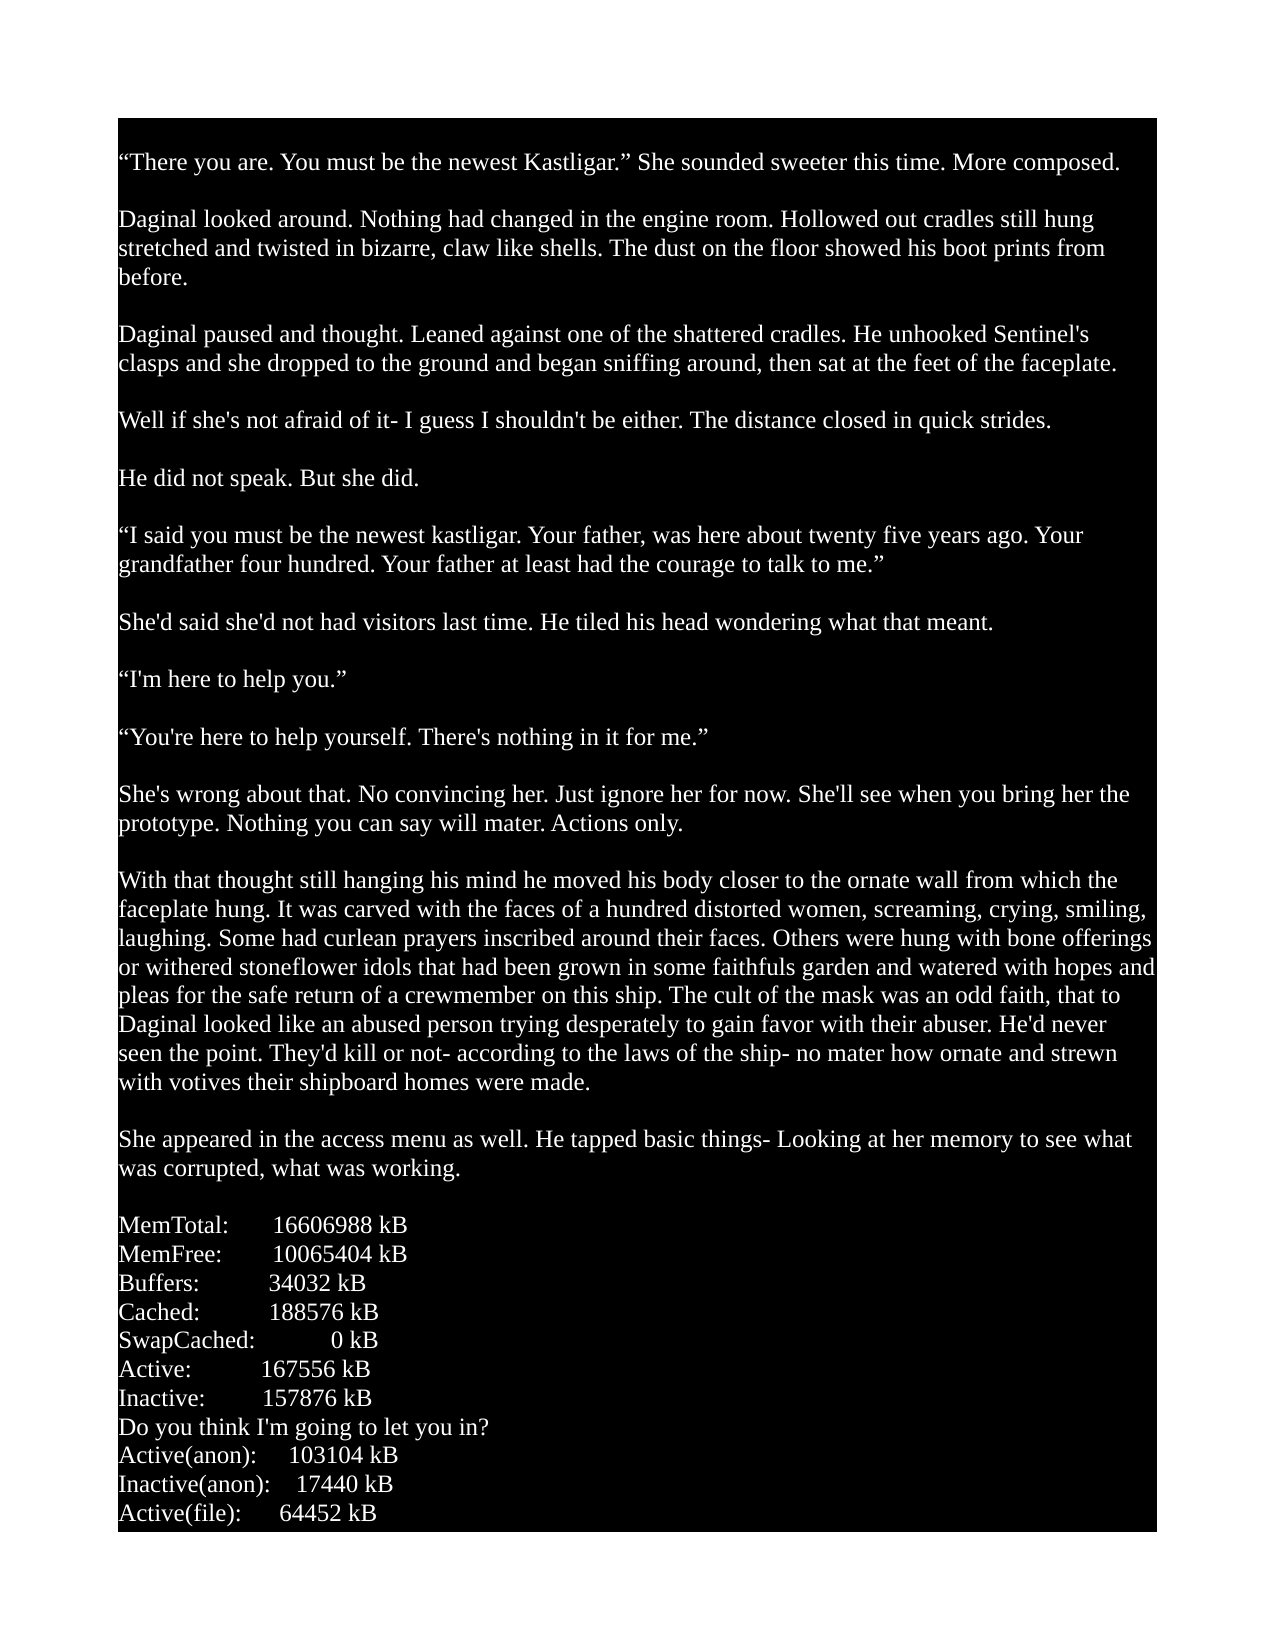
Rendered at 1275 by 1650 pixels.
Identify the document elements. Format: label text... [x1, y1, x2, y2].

text Active(file): 64452 kB [118, 1498, 1157, 1527]
text Active(anon): 103104 kB [118, 1441, 1157, 1469]
text SwapCached: 0 kB [118, 1326, 1157, 1354]
text “I'm here to help you.” “You're here to help yourself. There's nothing in it for me.” She's wrong about that. No convincing her. Just ignore her for now. She'll see when you bring her the prototype. Nothing you can say will mater. Actions only. With that thought still hanging his mind he moved his body closer to the ornate wall from which the faceplate hung. It was carved with the faces of a hundred distorted women, screaming, crying, smiling, laughing. Some had curlean prayers inscribed around their faces. Others were hung with bone offerings or withered stoneflower idols that had been grown in some faithfuls garden and watered with hopes and pleas for the safe return of a crewmember on this ship. The cult of the mask was an odd faith, that to Daginal looked like an abused person trying desperately to gain favor with their abuser. He'd never seen the point. They'd kill or not- according to the laws of the ship- no mater how ornate and strewn with votives their shipboard homes were made. She appeared in the access menu as well. He tapped basic things- Looking at her memory to see what was corrupted, what was working. MemTotal: 16606988 kB [118, 664, 1157, 1239]
text Cached: 188576 kB [118, 1297, 1157, 1326]
text “There you are. You must be the newest Kastligar.” She sounded sweeter this time. More composed. Daginal looked around. Nothing had changed in the engine room. Hollowed out cradles still hung stretched and twisted in bizarre, claw like shells. The dust on the floor showed his boot prints from before. Daginal paused and thought. Leaned against one of the shattered cradles. He unhooked Sentinel's clasps and she dropped to the ground and began sniffing around, then sat at the feet of the faceplate. Well if she's not afraid of it- I guess I shouldn't be either. The distance closed in quick strides. He did not speak. But she did. “I said you must be the newest kastligar. Your father, was here about twenty five years ago. Your grandfather four hundred. Your father at least had the courage to talk to me.” [118, 147, 1157, 578]
text Inactive: 157876 kB Do you think I'm going to let you in? [118, 1383, 1157, 1441]
text Active: 167556 kB [118, 1354, 1157, 1383]
text Inactive(anon): 17440 kB [118, 1469, 1157, 1498]
text Buffers: 34032 kB [118, 1268, 1157, 1297]
text She'd said she'd not had visitors last time. He tiled his head wondering what that meant. [118, 607, 1157, 636]
text MemFree: 10065404 kB [118, 1239, 1157, 1268]
